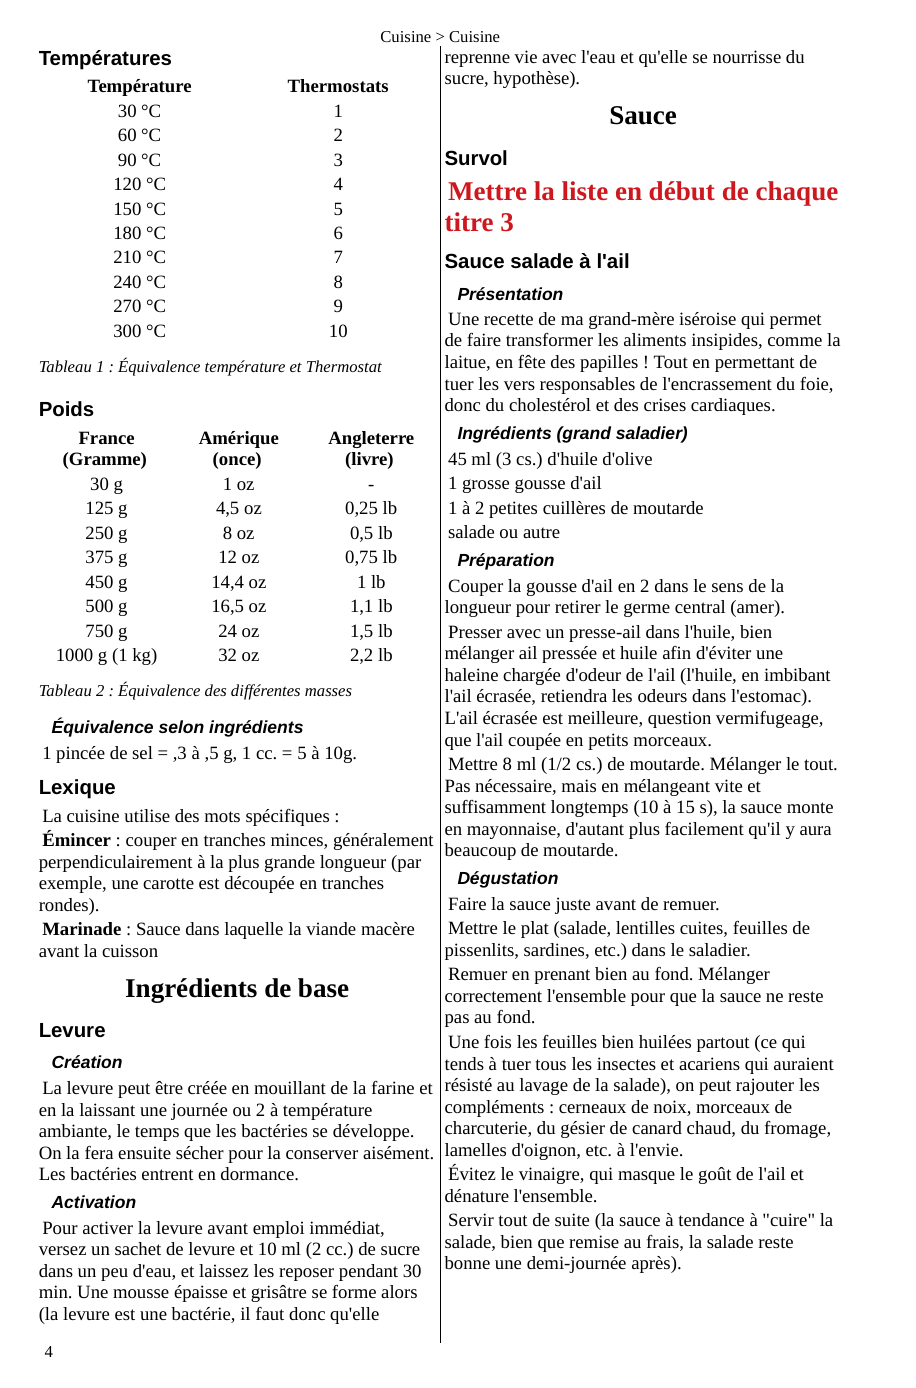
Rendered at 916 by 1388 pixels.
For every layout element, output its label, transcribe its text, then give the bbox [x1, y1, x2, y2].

subtitle Dégustation [457, 868, 841, 888]
table_cell 90 °C [39, 149, 237, 173]
subtitle Ingrédients de base [38, 972, 436, 1003]
text Pour activer la levure avant emploi immédiat, versez un sachet de levure et 10 ml (2 cc.) de sucre dans un peu d'eau, et laissez les reposer pendant 30 min. Une mousse épaisse et grisâtre se forme alors (la levure est une bactérie, il faut donc qu'elle [38, 1217, 436, 1324]
table_header Température [39, 75, 237, 99]
subtitle Lexique [38, 775, 436, 799]
table_cell - [303, 473, 436, 497]
text 1 à 2 petites cuillères de moutarde [444, 497, 841, 518]
table_cell 1 [237, 100, 436, 124]
text Faire la sauce juste avant de remuer. [444, 893, 841, 914]
text Couper la gousse d'ail en 2 dans le sens de la longueur pour retirer le germe central (amer). [444, 574, 841, 618]
subtitle Levure [38, 1018, 436, 1042]
text Une recette de ma grand-mère iséroise qui permet de faire transformer les aliments insipides, comme la laitue, en fête des papilles ! Tout en permettant de tuer les vers responsables de l'encrassement du foie, donc du cholestérol et des crises cardiaques. [444, 308, 841, 416]
subtitle Températures [38, 46, 436, 69]
table_cell 7 [237, 246, 436, 271]
table_cell 1,1 lb [303, 595, 436, 620]
subtitle Création [51, 1052, 436, 1073]
subtitle Sauce salade à l'ail [444, 249, 841, 273]
table_cell 6 [237, 222, 436, 246]
table_cell 3 [237, 149, 436, 173]
table_cell 0,25 lb [303, 497, 436, 522]
table_cell 0,5 lb [303, 522, 436, 546]
table_cell 150 °C [39, 198, 237, 222]
table_cell 24 oz [171, 620, 303, 644]
text Marinade : Sauce dans laquelle la viande macère avant la cuisson [38, 918, 436, 961]
text salade ou autre [444, 521, 841, 543]
table_cell 270 °C [39, 295, 237, 320]
text Tableau 1 : Équivalence température et Thermostat [38, 357, 436, 376]
table_cell 16,5 oz [171, 595, 303, 620]
table_cell 300 °C [39, 320, 237, 344]
table_header France (Gramme) [39, 427, 171, 473]
text 45 ml (3 cs.) d'huile d'olive [444, 448, 841, 469]
text Tableau 2 : Équivalence des différentes masses [38, 681, 436, 700]
text Servir tout de suite (la sauce à tendance à "cuire" la salade, bien que remise au frais, la salade reste bonne une demi-journée après). [444, 1209, 841, 1274]
table_cell 8 oz [171, 522, 303, 546]
text Mettre le plat (salade, lentilles cuites, feuilles de pissenlits, sardines, etc.) dans le saladier. [444, 917, 841, 960]
table_cell 375 g [39, 546, 171, 571]
subtitle Préparation [457, 550, 841, 570]
subtitle Présentation [457, 283, 841, 304]
text 1 pincée de sel = ,3 à ,5 g, 1 cc. = 5 à 10g. [38, 742, 436, 763]
table_cell 5 [237, 198, 436, 222]
table_cell 10 [237, 320, 436, 344]
text La cuisine utilise des mots spécifiques : [38, 804, 436, 826]
text Une fois les feuilles bien huilées partout (ce qui tends à tuer tous les insectes et acariens qui auraient résisté au lavage de la salade), on peut rajouter les compléments : cerneaux de noix, morceaux de charcuterie, du gésier de canard chaud, du fromage, lamelles d'oignon, etc. à l'envie. [444, 1031, 841, 1160]
subtitle Équivalence selon ingrédients [51, 717, 436, 738]
table_cell 8 [237, 271, 436, 295]
table_cell 2 [237, 124, 436, 148]
table_cell 450 g [39, 571, 171, 595]
table_cell 9 [237, 295, 436, 320]
table_cell 250 g [39, 522, 171, 546]
table_cell 30 g [39, 473, 171, 497]
table_cell 12 oz [171, 546, 303, 571]
table_cell 4,5 oz [171, 497, 303, 522]
table_cell 2,2 lb [303, 644, 436, 669]
table_cell 125 g [39, 497, 171, 522]
table_cell 1000 g (1 kg) [39, 644, 171, 669]
text 1 grosse gousse d'ail [444, 472, 841, 494]
text Presser avec un presse-ail dans l'huile, bien mélanger ail pressée et huile afin d'éviter une haleine chargée d'odeur de l'ail (l'huile, en imbibant l'ail écrasée, retiendra les odeurs dans l'estomac). L'ail écrasée est meilleure, question vermifugeage, que l'ail coupée en petits morceaux. [444, 621, 841, 750]
text Évitez le vinaigre, qui masque le goût de l'ail et dénature l'ensemble. [444, 1163, 841, 1206]
table_header Angleterre (livre) [303, 427, 436, 473]
table_cell 210 °C [39, 246, 237, 271]
table_cell 14,4 oz [171, 571, 303, 595]
subtitle Poids [38, 397, 436, 421]
subtitle Ingrédients (grand saladier) [457, 423, 841, 443]
text reprenne vie avec l'eau et qu'elle se nourrisse du sucre, hypothèse). [444, 46, 841, 89]
table_cell 180 °C [39, 222, 237, 246]
table_cell 32 oz [171, 644, 303, 669]
text La levure peut être créée en mouillant de la farine et en la laissant une journée ou 2 à température ambiante, le temps que les bactéries se développe. On la fera ensuite sécher pour la conserver aisément. Les bactéries entrent en dormance. [38, 1077, 436, 1185]
text Émincer : couper en tranches minces, généralement perpendiculairement à la plus grande longueur (par exemple, une carotte est découpée en tranches rondes). [38, 829, 436, 915]
table_cell 1 lb [303, 571, 436, 595]
table_header Thermostats [237, 75, 436, 99]
subtitle Activation [51, 1192, 436, 1212]
text Remuer en prenant bien au fond. Mélanger correctement l'ensemble pour que la sauce ne reste pas au fond. [444, 963, 841, 1028]
table_cell 60 °C [39, 124, 237, 148]
subtitle Sauce [444, 99, 841, 131]
table_cell 750 g [39, 620, 171, 644]
table_cell 500 g [39, 595, 171, 620]
table_header Amérique (once) [171, 427, 303, 473]
table_cell 30 °C [39, 100, 237, 124]
table_cell 240 °C [39, 271, 237, 295]
table_cell 120 °C [39, 173, 237, 197]
table_cell 1,5 lb [303, 620, 436, 644]
table_cell 0,75 lb [303, 546, 436, 571]
text Mettre la liste en début de chaque titre 3 [444, 175, 841, 238]
table_cell 4 [237, 173, 436, 197]
subtitle Survol [444, 146, 841, 169]
table_cell 1 oz [171, 473, 303, 497]
text Mettre 8 ml (1/2 cs.) de moutarde. Mélanger le tout. Pas nécessaire, mais en mélangeant vite et suffisamment longtemps (10 à 15 s), la sauce monte en mayonnaise, d'autant plus facilement qu'il y aura beaucoup de moutarde. [444, 753, 841, 861]
